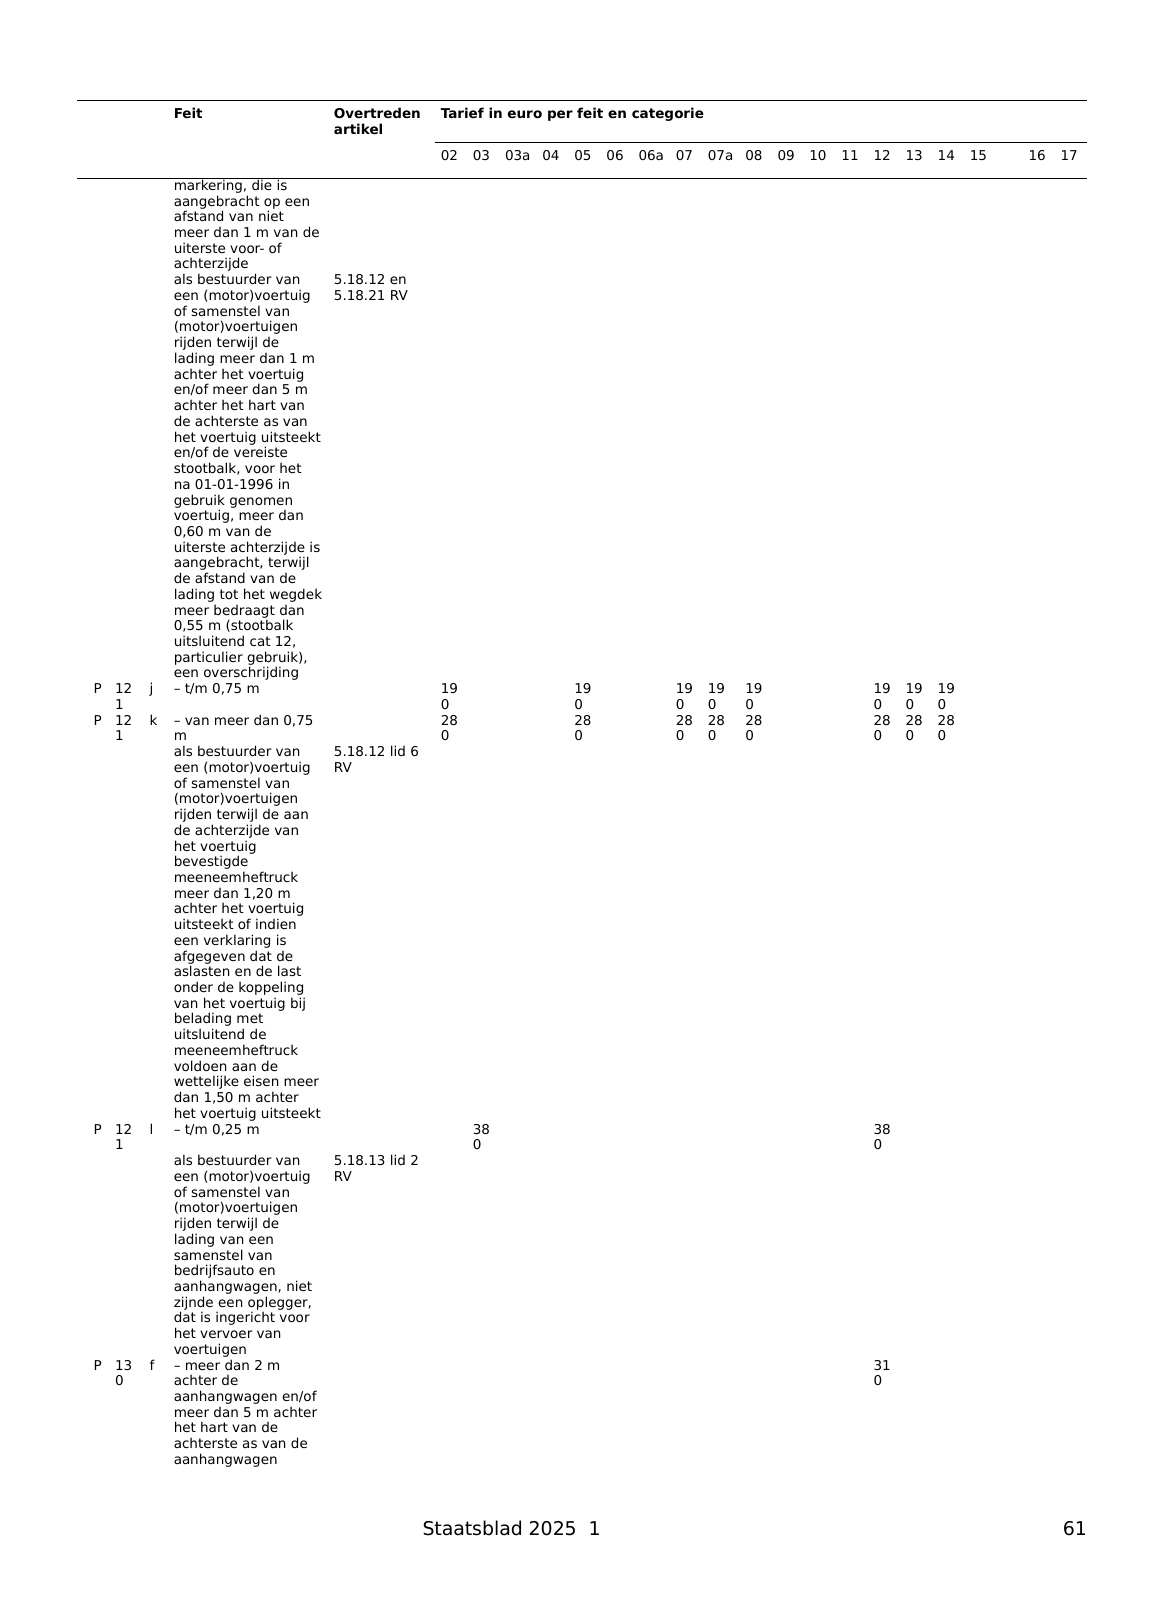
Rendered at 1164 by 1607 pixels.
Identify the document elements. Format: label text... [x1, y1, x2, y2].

table_cell [328, 142, 434, 178]
table_cell [88, 1153, 109, 1357]
table_cell 280 [435, 713, 467, 744]
table_cell [835, 1153, 867, 1357]
table_cell [435, 744, 467, 1121]
table_cell [803, 1153, 835, 1357]
table_cell [499, 1358, 536, 1467]
table_cell [632, 744, 670, 1121]
table_cell [600, 1153, 632, 1357]
table_cell [600, 272, 632, 681]
table_cell – t/m 0,75 m [168, 681, 328, 712]
table_cell 190 [702, 681, 739, 712]
table_cell [162, 1153, 167, 1357]
table_cell [328, 713, 434, 744]
table_cell 5.18.12 en 5.18.21 RV [328, 272, 434, 681]
table_cell [964, 1358, 1022, 1467]
table_cell 05 [568, 143, 600, 178]
table_cell [88, 272, 109, 681]
table_cell [1054, 744, 1087, 1121]
table_cell [467, 1358, 499, 1467]
table_cell 11 [835, 143, 867, 178]
table_cell [568, 744, 600, 1121]
table_cell [162, 1121, 167, 1153]
table_cell 121 [109, 681, 143, 712]
table_header [109, 101, 143, 142]
table_cell [739, 1153, 771, 1357]
table_cell [162, 744, 167, 1121]
table_cell [632, 272, 670, 681]
table_cell 09 [771, 143, 803, 178]
table_cell [632, 713, 670, 744]
table_cell als bestuurder van een (motor)voertuig of samenstel van (motor)voertuigen rijden terwijl de lading meer dan 1 m achter het voertuig en/of meer dan 5 m achter het hart van de achterste as van het voertuig uitsteekt en/of de vereiste stootbalk, voor het na 01-01-1996 in gebruik genomen voertuig, meer dan 0,60 m van de uiterste achterzijde is aangebracht, terwijl de afstand van de lading tot het wegdek meer bedraagt dan 0,55 m (stootbalk uitsluitend cat 12, particulier gebruik), een overschrijding [168, 272, 328, 681]
table_cell [899, 179, 931, 272]
table_cell [964, 713, 1022, 744]
table_cell [499, 1121, 536, 1153]
table_cell 190 [568, 681, 600, 712]
table_cell [77, 1358, 82, 1467]
table_cell [600, 179, 632, 272]
table_cell [964, 1153, 1022, 1357]
table_cell [600, 713, 632, 744]
table_cell [835, 272, 867, 681]
table_cell 280 [739, 713, 771, 744]
table_cell [499, 713, 536, 744]
table_cell [931, 1153, 963, 1357]
table_cell 190 [670, 681, 702, 712]
table_cell [467, 272, 499, 681]
table_cell [499, 744, 536, 1121]
table_cell [702, 1358, 739, 1467]
table_cell [835, 179, 867, 272]
table_cell [109, 744, 143, 1121]
table_cell [868, 179, 899, 272]
table_cell [568, 1358, 600, 1467]
table_cell 280 [670, 713, 702, 744]
table_cell [632, 179, 670, 272]
table_cell [771, 1121, 803, 1153]
table_cell [499, 272, 536, 681]
table_cell [632, 681, 670, 712]
table_cell [600, 1358, 632, 1467]
table_cell [467, 681, 499, 712]
table_cell 190 [931, 681, 963, 712]
table_cell [964, 179, 1022, 272]
table_cell [1054, 272, 1087, 681]
table_cell 280 [568, 713, 600, 744]
table_cell [1054, 1153, 1087, 1357]
table_cell [467, 744, 499, 1121]
table_cell [803, 1121, 835, 1153]
table_cell [82, 1153, 87, 1357]
table_cell [670, 272, 702, 681]
table_cell [88, 179, 109, 272]
table_cell [1022, 272, 1054, 681]
table_cell [803, 272, 835, 681]
table_cell 16 [1022, 143, 1054, 178]
table_cell [568, 1153, 600, 1357]
table_cell 121 [109, 713, 143, 744]
table_cell 190 [868, 681, 899, 712]
table_cell 280 [702, 713, 739, 744]
table_cell 380 [467, 1121, 499, 1153]
table_cell 15 [964, 143, 1022, 178]
table_cell [536, 1121, 568, 1153]
table_cell [536, 713, 568, 744]
table_cell 06a [632, 143, 670, 178]
table_cell [931, 1121, 963, 1153]
table_cell – t/m 0,25 m [168, 1121, 328, 1153]
table_cell [771, 744, 803, 1121]
table_cell 07 [670, 143, 702, 178]
table_header Overtreden artikel [328, 101, 434, 142]
table_cell [899, 1153, 931, 1357]
table_cell [1054, 1358, 1087, 1467]
table_cell [109, 1153, 143, 1357]
table_cell [328, 681, 434, 712]
table_cell f [144, 1358, 162, 1467]
table_cell [435, 1121, 467, 1153]
table_cell [499, 179, 536, 272]
table_cell [771, 681, 803, 712]
table_cell [835, 1121, 867, 1153]
table_cell [632, 1153, 670, 1357]
table_cell [964, 272, 1022, 681]
table_cell [162, 179, 167, 272]
table_cell [144, 272, 162, 681]
table_cell [931, 179, 963, 272]
table_cell 5.18.12 lid 6 RV [328, 744, 434, 1121]
table_cell [835, 713, 867, 744]
table_cell [467, 1153, 499, 1357]
table_cell [88, 142, 109, 178]
table_cell [670, 1358, 702, 1467]
table_cell 121 [109, 1121, 143, 1153]
table_cell [771, 272, 803, 681]
table_cell P [88, 713, 109, 744]
table_cell [702, 1153, 739, 1357]
table_cell j [144, 681, 162, 712]
table_cell [600, 1121, 632, 1153]
table_cell [1022, 1153, 1054, 1357]
table_cell [803, 179, 835, 272]
table_cell 5.18.13 lid 2 RV [328, 1153, 434, 1357]
table_cell 190 [435, 681, 467, 712]
table_cell [435, 272, 467, 681]
table_cell P [88, 1358, 109, 1467]
table_cell als bestuurder van een (motor)voertuig of samenstel van (motor)voertuigen rijden terwijl de lading van een samenstel van bedrijfsauto en aanhangwagen, niet zijnde een oplegger, dat is ingericht voor het vervoer van voertuigen [168, 1153, 328, 1357]
table_cell 310 [868, 1358, 899, 1467]
table_cell [435, 1153, 467, 1357]
table_cell [803, 713, 835, 744]
table_cell [835, 1358, 867, 1467]
table_cell 13 [899, 143, 931, 178]
table_cell [82, 713, 87, 744]
table_cell 380 [868, 1121, 899, 1153]
table_cell [1022, 713, 1054, 744]
table_cell 03a [499, 143, 536, 178]
table_cell P [88, 681, 109, 712]
table_cell 10 [803, 143, 835, 178]
table_cell [82, 1121, 87, 1153]
table_cell [1054, 1121, 1087, 1153]
table_cell l [144, 1121, 162, 1153]
table_cell [77, 744, 82, 1121]
table_cell [931, 1358, 963, 1467]
table_cell [499, 1153, 536, 1357]
table_header [144, 101, 162, 142]
table_cell [899, 744, 931, 1121]
table_cell [144, 142, 162, 178]
table_cell [77, 142, 82, 178]
table_cell 12 [868, 143, 899, 178]
table_cell [835, 744, 867, 1121]
table_cell [600, 744, 632, 1121]
table_cell [964, 1121, 1022, 1153]
table_cell – van meer dan 0,75 m [168, 713, 328, 744]
table_cell als bestuurder van een (motor)voertuig of samenstel van (motor)voertuigen rijden terwijl de aan de achterzijde van het voertuig bevestigde meeneemheftruck meer dan 1,20 m achter het voertuig uitsteekt of indien een verklaring is afgegeven dat de aslasten en de last onder de koppeling van het voertuig bij belading met uitsluitend de meeneemheftruck voldoen aan de wettelijke eisen meer dan 1,50 m achter het voertuig uitsteekt [168, 744, 328, 1121]
table_cell 280 [931, 713, 963, 744]
table_cell [739, 1358, 771, 1467]
table_cell [162, 713, 167, 744]
table_cell [899, 1121, 931, 1153]
table_cell [536, 179, 568, 272]
table_cell [600, 681, 632, 712]
table_cell [739, 1121, 771, 1153]
table_cell [536, 1153, 568, 1357]
table_cell 07a [702, 143, 739, 178]
table_cell [88, 744, 109, 1121]
table_cell [568, 272, 600, 681]
table_cell 03 [467, 143, 499, 178]
table_cell [1022, 1121, 1054, 1153]
table_cell [162, 1358, 167, 1467]
table_cell [964, 744, 1022, 1121]
table_cell 02 [435, 143, 467, 178]
table_cell k [144, 713, 162, 744]
table_cell [868, 744, 899, 1121]
table_cell – meer dan 2 m achter de aanhangwagen en/of meer dan 5 m achter het hart van de achterste as van de aanhangwagen [168, 1358, 328, 1467]
table_cell [77, 179, 82, 272]
table_cell [328, 1121, 434, 1153]
table_cell [82, 681, 87, 712]
table_cell [536, 1358, 568, 1467]
table_cell [702, 179, 739, 272]
table_cell [835, 681, 867, 712]
table_cell [964, 681, 1022, 712]
table_cell [144, 1153, 162, 1357]
table_cell [435, 179, 467, 272]
table_header Feit [168, 101, 328, 142]
table_cell [868, 1153, 899, 1357]
table_cell [162, 681, 167, 712]
table_cell [536, 681, 568, 712]
table_cell [82, 142, 87, 178]
table_cell [499, 681, 536, 712]
table_cell [82, 744, 87, 1121]
table_cell [82, 179, 87, 272]
table_cell [1022, 1358, 1054, 1467]
table_cell [77, 272, 82, 681]
table_cell 280 [899, 713, 931, 744]
table_cell [868, 272, 899, 681]
table_cell [82, 1358, 87, 1467]
table_cell [702, 744, 739, 1121]
table_cell [771, 1358, 803, 1467]
table_cell [899, 1358, 931, 1467]
table_cell [82, 272, 87, 681]
table_cell [739, 272, 771, 681]
table_cell [670, 1153, 702, 1357]
table_cell [632, 1358, 670, 1467]
table_cell [632, 1121, 670, 1153]
table_cell [144, 744, 162, 1121]
table_cell [1022, 179, 1054, 272]
table_cell 14 [931, 143, 963, 178]
table_cell [670, 744, 702, 1121]
table_header Tarief in euro per feit en categorie [435, 101, 1087, 142]
table_cell [702, 1121, 739, 1153]
table_cell [162, 142, 167, 178]
table_cell 190 [739, 681, 771, 712]
table_cell [1054, 681, 1087, 712]
table_header [162, 101, 167, 142]
table_cell [77, 1121, 82, 1153]
table_cell [670, 1121, 702, 1153]
table_cell [144, 179, 162, 272]
table_cell [739, 179, 771, 272]
table_cell [77, 681, 82, 712]
table_header [82, 101, 87, 142]
table_cell [77, 713, 82, 744]
table_cell [803, 1358, 835, 1467]
table_cell [739, 744, 771, 1121]
table_cell 04 [536, 143, 568, 178]
table_cell [1022, 744, 1054, 1121]
table_cell [803, 744, 835, 1121]
table_cell 190 [899, 681, 931, 712]
table_cell 08 [739, 143, 771, 178]
table_cell [568, 1121, 600, 1153]
table_cell [899, 272, 931, 681]
table_cell [162, 272, 167, 681]
table_cell 17 [1054, 143, 1087, 178]
table_cell 280 [868, 713, 899, 744]
table_header [77, 101, 82, 142]
table_cell [467, 713, 499, 744]
table_cell [771, 1153, 803, 1357]
table_cell [771, 179, 803, 272]
table_cell [467, 179, 499, 272]
table_cell 06 [600, 143, 632, 178]
table_cell [435, 1358, 467, 1467]
table_cell [803, 681, 835, 712]
table_cell [1054, 179, 1087, 272]
table_cell [536, 272, 568, 681]
table_cell [328, 179, 434, 272]
table_cell [931, 744, 963, 1121]
table_cell [109, 272, 143, 681]
table_cell [1022, 681, 1054, 712]
table_cell [1054, 713, 1087, 744]
table_cell [536, 744, 568, 1121]
table_cell P [88, 1121, 109, 1153]
table_cell markering, die is aangebracht op een afstand van niet meer dan 1 m van de uiterste voor- of achterzijde [168, 179, 328, 272]
table_cell [168, 142, 328, 178]
table_cell [771, 713, 803, 744]
table_header [88, 101, 109, 142]
table_cell [670, 179, 702, 272]
table_cell 130 [109, 1358, 143, 1467]
table_cell [568, 179, 600, 272]
table_cell [77, 1153, 82, 1357]
table_cell [109, 142, 143, 178]
table_cell [931, 272, 963, 681]
table_cell [702, 272, 739, 681]
table_cell [109, 179, 143, 272]
table_cell [328, 1358, 434, 1467]
